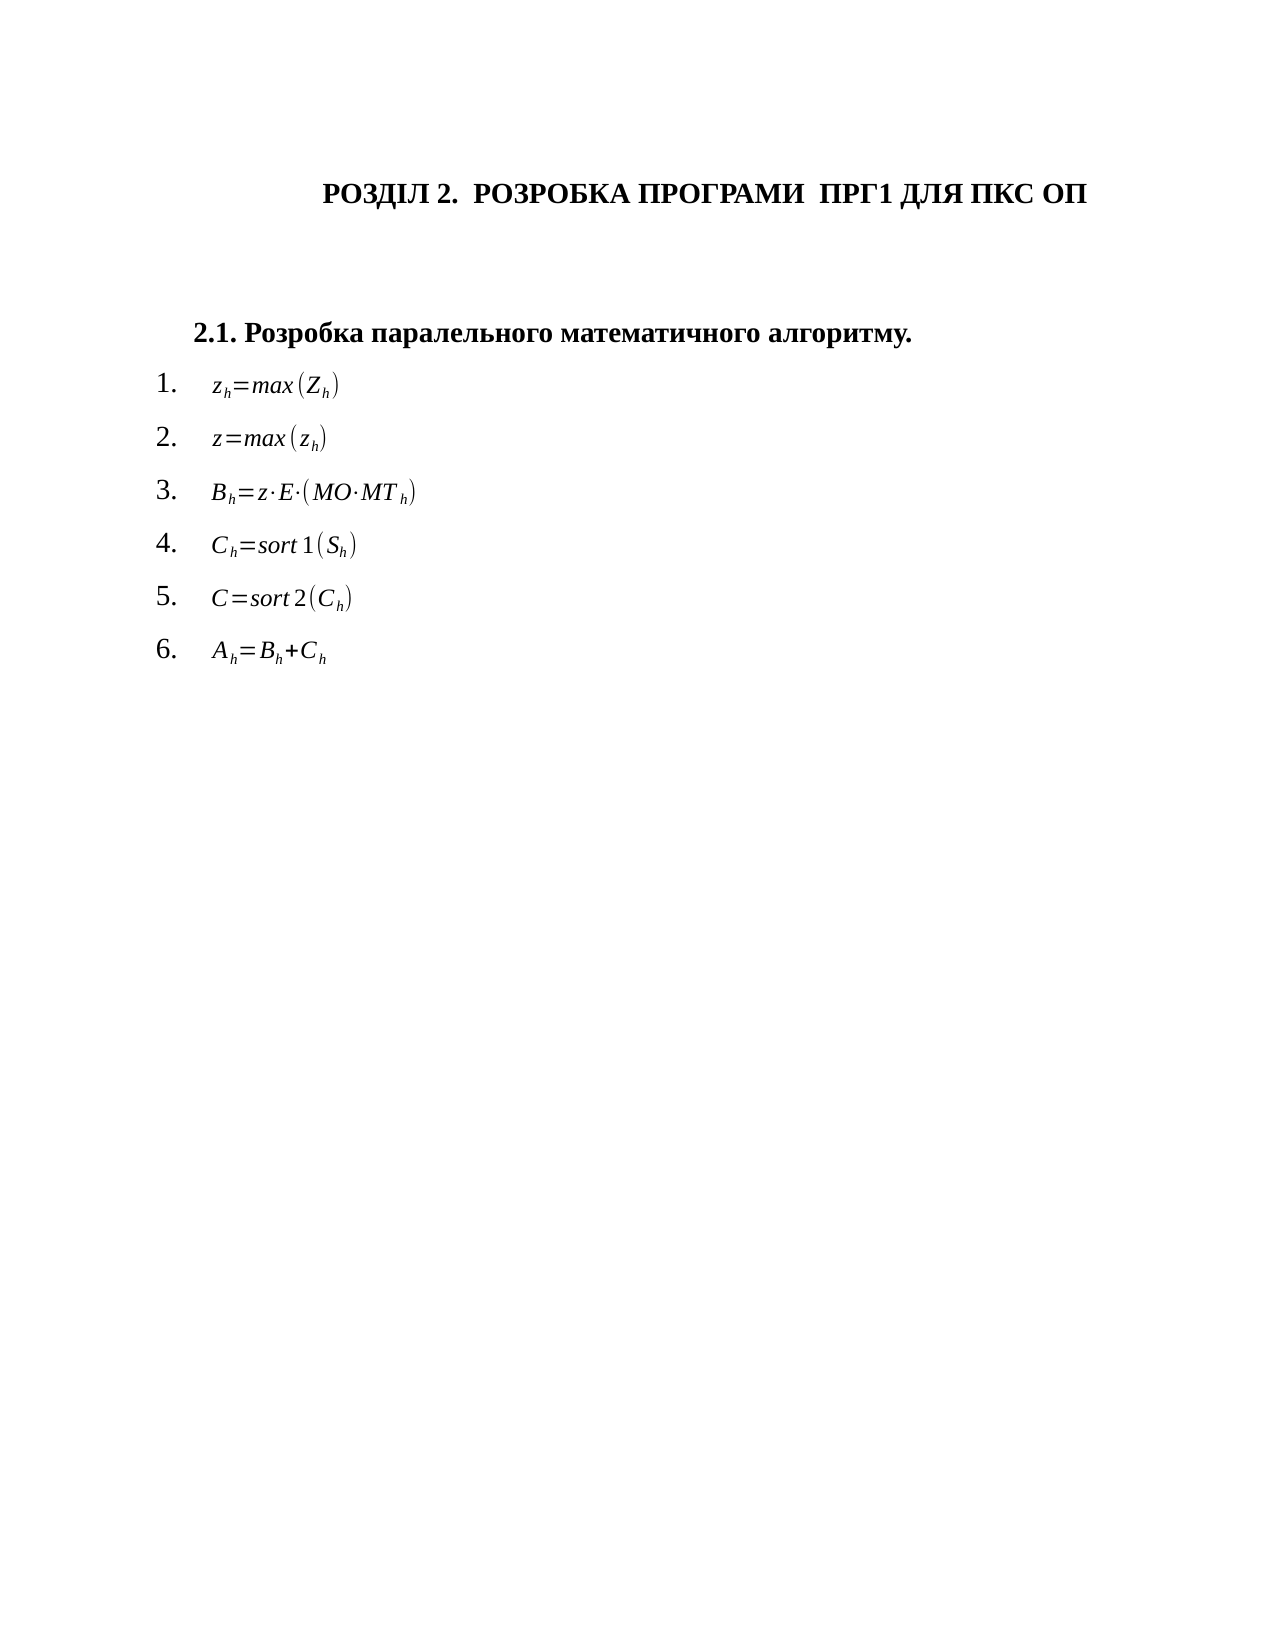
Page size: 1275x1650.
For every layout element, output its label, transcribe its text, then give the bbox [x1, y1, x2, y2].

title РОЗДІЛ 2. РОЗРОБКА ПРОГРАМИ ПРГ1 ДЛЯ ПКС ОП [118, 176, 1216, 210]
text 2.1. Розробка паралельного математичного алгоритму. [118, 315, 1216, 349]
